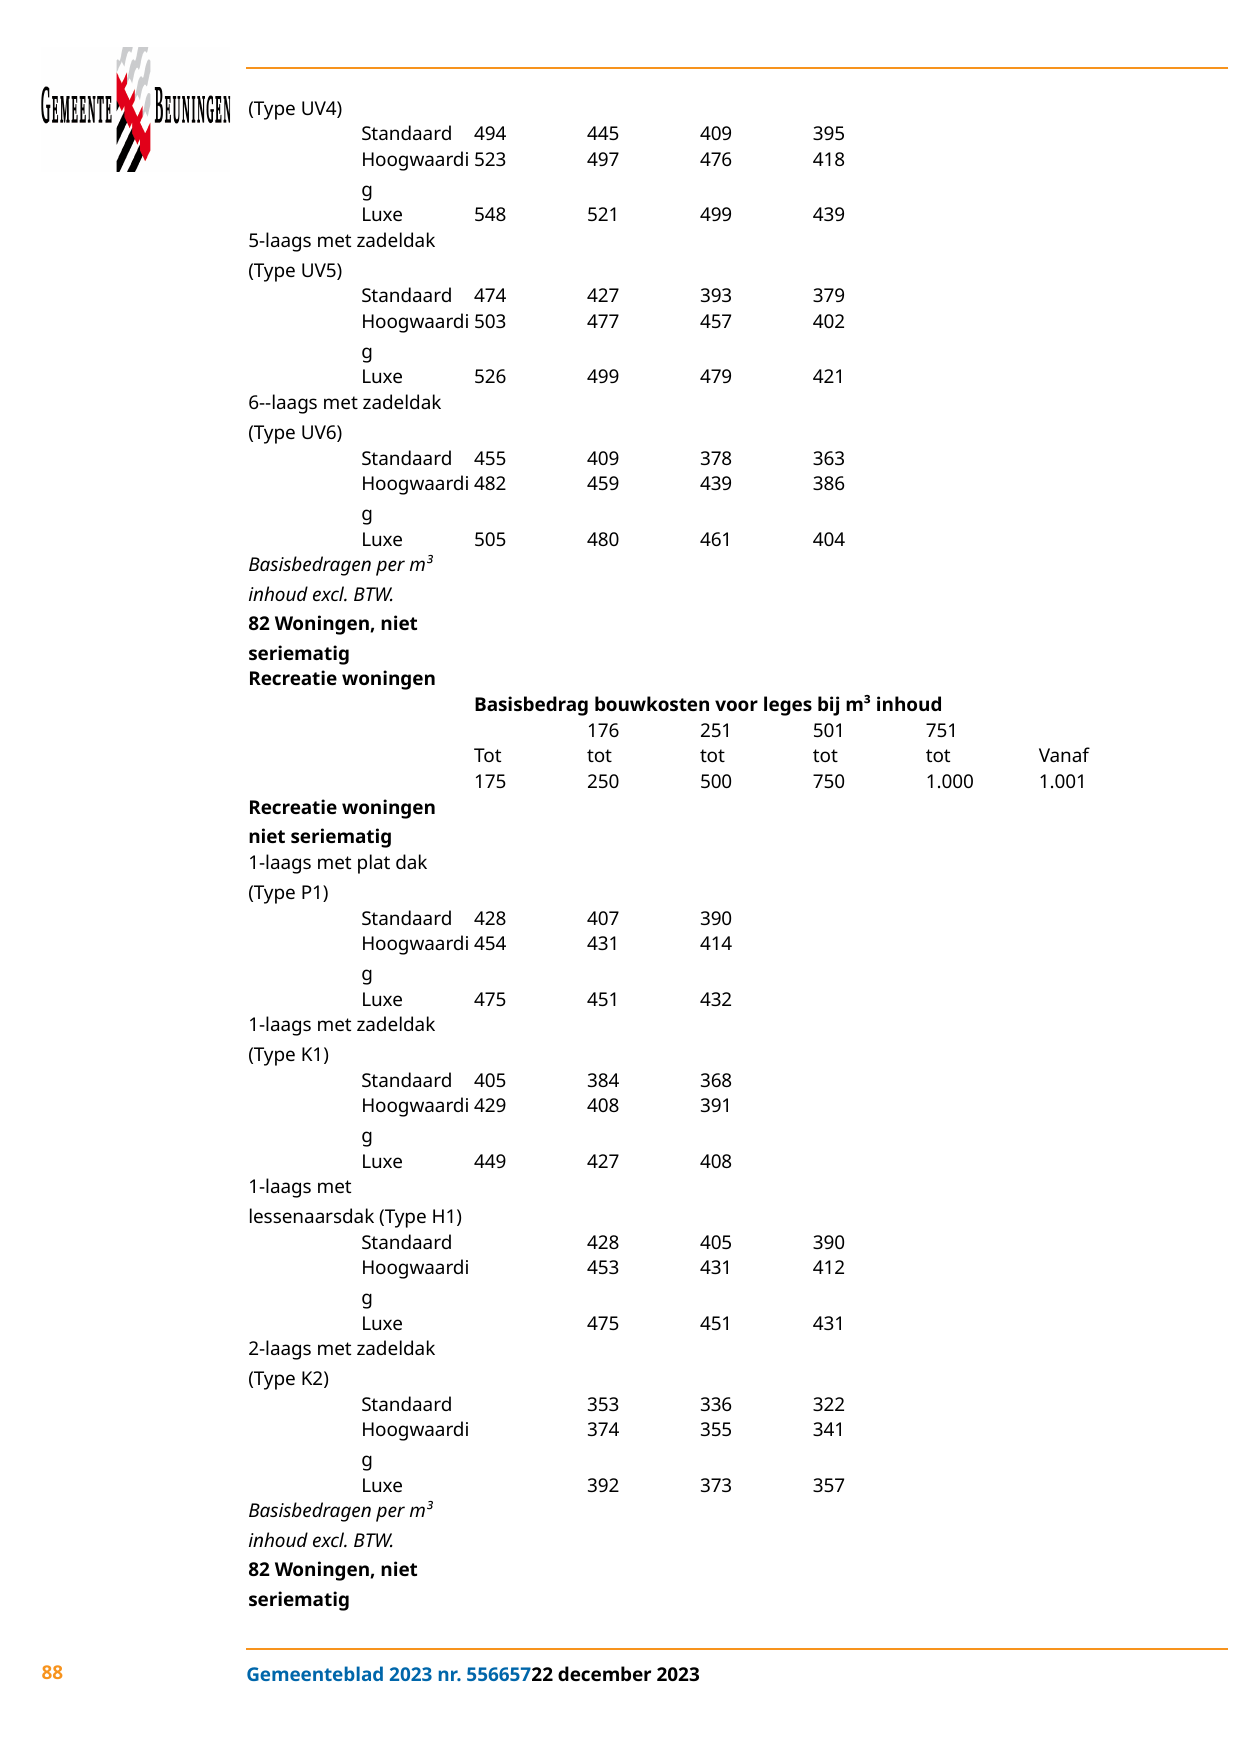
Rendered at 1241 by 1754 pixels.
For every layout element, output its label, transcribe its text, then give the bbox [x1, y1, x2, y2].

table_cell 391 [700, 1093, 813, 1148]
table_cell 407 [587, 905, 700, 930]
table_cell 374 [587, 1417, 700, 1472]
table_cell [248, 283, 361, 308]
table_cell [1039, 146, 1152, 202]
table_cell 461 [700, 526, 813, 551]
table_cell [926, 308, 1038, 364]
table_cell [813, 227, 926, 283]
table_cell [926, 202, 1038, 227]
table_cell tot [700, 743, 813, 768]
table_cell [813, 794, 926, 849]
table_cell [700, 1174, 813, 1229]
table_cell [813, 905, 926, 930]
table_cell 503 [474, 308, 587, 364]
table_cell [926, 1391, 1038, 1417]
table_cell [248, 1067, 361, 1092]
table_cell [813, 1011, 926, 1067]
table_cell 497 [587, 146, 700, 202]
table_cell 523 [474, 146, 587, 202]
table_cell [361, 717, 474, 743]
table_cell [926, 227, 1038, 283]
table_cell 431 [587, 930, 700, 986]
table_cell Luxe [361, 364, 474, 389]
table_header [813, 610, 926, 665]
table_cell 480 [587, 526, 700, 551]
table_cell [587, 551, 700, 607]
table_cell [926, 445, 1038, 470]
table_cell [587, 1011, 700, 1067]
table_cell [926, 986, 1038, 1011]
table_cell Luxe [361, 202, 474, 227]
table_cell [1039, 930, 1152, 986]
table_cell [474, 665, 587, 691]
table_header [700, 1556, 813, 1612]
table_cell 449 [474, 1148, 587, 1173]
table_cell 357 [813, 1472, 926, 1498]
table_cell [248, 364, 361, 389]
table_cell 526 [474, 364, 587, 389]
table_cell 251 [700, 717, 813, 743]
table_cell [926, 146, 1038, 202]
table_cell [1039, 95, 1152, 121]
table_cell 501 [813, 717, 926, 743]
table_cell [587, 665, 700, 691]
table_cell Recreatie woningen [248, 665, 474, 691]
table_cell 379 [813, 283, 926, 308]
table_header [1039, 1556, 1152, 1612]
table_cell [700, 1498, 813, 1553]
table_cell [587, 849, 700, 905]
table_cell 751 [926, 717, 1038, 743]
table_cell [1039, 1310, 1152, 1336]
table_cell [1039, 1011, 1152, 1067]
table_cell [474, 551, 587, 607]
table_header [587, 610, 700, 665]
table_cell Luxe [361, 1310, 474, 1336]
table_cell Recreatie woningen niet seriematig [248, 794, 474, 849]
table_cell 392 [587, 1472, 700, 1498]
table_cell [1039, 1417, 1152, 1472]
table_cell [926, 665, 1038, 691]
table_cell [1039, 665, 1152, 691]
table_cell 500 [700, 768, 813, 794]
table_cell [926, 470, 1038, 526]
table_header 82 Woningen, niet seriematig [248, 610, 474, 665]
table_cell [474, 1011, 587, 1067]
table_cell [813, 665, 926, 691]
table_cell [361, 768, 474, 794]
table_cell Tot [474, 743, 587, 768]
table_cell 250 [587, 768, 700, 794]
table_cell 429 [474, 1093, 587, 1148]
table_cell [248, 768, 361, 794]
table_cell 445 [587, 121, 700, 146]
table_cell [474, 1417, 587, 1472]
table_cell [926, 551, 1038, 607]
table_cell [248, 1229, 361, 1254]
table_cell [474, 1498, 587, 1553]
table_cell [700, 794, 813, 849]
table_cell [1039, 1391, 1152, 1417]
table_cell [700, 227, 813, 283]
table_cell 482 [474, 470, 587, 526]
table_cell [1039, 526, 1152, 551]
table_cell 475 [587, 1310, 700, 1336]
table_cell tot [587, 743, 700, 768]
table_cell [1039, 470, 1152, 526]
table_cell [926, 1255, 1038, 1310]
table_header [474, 1556, 587, 1612]
table_cell [926, 1093, 1038, 1148]
table_cell [1039, 227, 1152, 283]
table_cell Hoogwaardig [361, 1255, 474, 1310]
table_cell 393 [700, 283, 813, 308]
table_cell [248, 743, 361, 768]
table_header [1039, 610, 1152, 665]
table_cell 368 [700, 1067, 813, 1092]
table_cell 479 [700, 364, 813, 389]
table_cell Hoogwaardig [361, 1417, 474, 1472]
table_cell 428 [587, 1229, 700, 1254]
table_cell 475 [474, 986, 587, 1011]
table_cell [700, 389, 813, 445]
table_cell 373 [700, 1472, 813, 1498]
table_cell 499 [587, 364, 700, 389]
table_cell [474, 1229, 587, 1254]
table_cell 477 [587, 308, 700, 364]
table_cell 455 [474, 445, 587, 470]
table_cell [248, 308, 361, 364]
table_cell 395 [813, 121, 926, 146]
table_cell [926, 1174, 1038, 1229]
table_cell [926, 905, 1038, 930]
table_cell 402 [813, 308, 926, 364]
table_header [926, 1556, 1038, 1612]
table_cell 439 [813, 202, 926, 227]
table_cell 390 [813, 1229, 926, 1254]
table_cell 431 [813, 1310, 926, 1336]
table_cell Luxe [361, 1472, 474, 1498]
table_cell Hoogwaardig [361, 1093, 474, 1148]
table_cell 378 [700, 445, 813, 470]
table_cell [813, 389, 926, 445]
table_cell Standaard [361, 905, 474, 930]
table_cell [813, 849, 926, 905]
table_cell 451 [700, 1310, 813, 1336]
table_cell [1039, 308, 1152, 364]
table_cell [248, 1255, 361, 1310]
table_cell [587, 389, 700, 445]
table_cell [587, 1336, 700, 1391]
table_cell 353 [587, 1391, 700, 1417]
table_cell [248, 1391, 361, 1417]
table_header [474, 610, 587, 665]
table_cell [1039, 849, 1152, 905]
table_cell [1039, 1174, 1152, 1229]
table_header [700, 610, 813, 665]
table_cell [926, 1067, 1038, 1092]
table_cell [1039, 1093, 1152, 1148]
table_cell 521 [587, 202, 700, 227]
table_cell 390 [700, 905, 813, 930]
table_cell [926, 794, 1038, 849]
table_cell [248, 202, 361, 227]
table_header [587, 1556, 700, 1612]
table_cell Basisbedragen per m³ inhoud excl. BTW. [248, 551, 474, 607]
table_cell [926, 1498, 1038, 1553]
table_cell 405 [700, 1229, 813, 1254]
table_cell 418 [813, 146, 926, 202]
table_cell tot [813, 743, 926, 768]
table_cell [1039, 1498, 1152, 1553]
table_cell [1039, 1148, 1152, 1173]
table_cell [1039, 551, 1152, 607]
table_cell [248, 121, 361, 146]
table_cell [813, 1174, 926, 1229]
table_cell [813, 551, 926, 607]
table_cell [474, 95, 587, 121]
table_header [926, 610, 1038, 665]
table_cell 548 [474, 202, 587, 227]
table_cell [587, 227, 700, 283]
table_cell [474, 849, 587, 905]
table_cell Standaard [361, 1391, 474, 1417]
table_cell [474, 1255, 587, 1310]
table_cell 336 [700, 1391, 813, 1417]
table_cell [474, 1391, 587, 1417]
table_cell 341 [813, 1417, 926, 1472]
table_cell 421 [813, 364, 926, 389]
table_cell Hoogwaardig [361, 308, 474, 364]
table_cell [1039, 1255, 1152, 1310]
table_cell Luxe [361, 1148, 474, 1173]
table_cell Basisbedrag bouwkosten voor leges bij m³ inhoud [474, 691, 1152, 717]
table_cell [248, 1093, 361, 1148]
table_cell [1039, 364, 1152, 389]
table_cell (Type UV4) [248, 95, 474, 121]
table_cell 427 [587, 283, 700, 308]
table_cell [1039, 986, 1152, 1011]
table_cell [700, 1011, 813, 1067]
table_cell [1039, 717, 1152, 743]
table_cell [813, 1148, 926, 1173]
table_cell [926, 283, 1038, 308]
table_cell Hoogwaardig [361, 470, 474, 526]
table_cell [474, 1174, 587, 1229]
table_cell Vanaf [1039, 743, 1152, 768]
table_cell 409 [700, 121, 813, 146]
table_cell [248, 445, 361, 470]
table_cell [474, 794, 587, 849]
table_cell [813, 1336, 926, 1391]
table_cell [926, 1336, 1038, 1391]
table_cell [926, 1310, 1038, 1336]
table_cell 412 [813, 1255, 926, 1310]
table_cell [926, 1472, 1038, 1498]
table_cell [1039, 121, 1152, 146]
table_cell [587, 1174, 700, 1229]
table_cell [248, 1417, 361, 1472]
table_cell [813, 930, 926, 986]
table_cell [1039, 905, 1152, 930]
table_cell 439 [700, 470, 813, 526]
table_cell 176 [587, 717, 700, 743]
table_cell Standaard [361, 283, 474, 308]
table_cell 5-laags met zadeldak (Type UV5) [248, 227, 474, 283]
table_cell [474, 1336, 587, 1391]
table_cell [248, 146, 361, 202]
table_cell 457 [700, 308, 813, 364]
table_cell [474, 227, 587, 283]
table_cell [474, 1310, 587, 1336]
table_cell [926, 849, 1038, 905]
table_cell 355 [700, 1417, 813, 1472]
table_cell 409 [587, 445, 700, 470]
table_cell [926, 1229, 1038, 1254]
table_cell Hoogwaardig [361, 930, 474, 986]
table_cell [248, 526, 361, 551]
table_cell [700, 95, 813, 121]
table_cell [1039, 202, 1152, 227]
table_cell [248, 470, 361, 526]
table_cell [587, 1498, 700, 1553]
table_cell 431 [700, 1255, 813, 1310]
table_cell [474, 1472, 587, 1498]
table_cell [1039, 794, 1152, 849]
table_cell [587, 794, 700, 849]
table_header 82 Woningen, niet seriematig [248, 1556, 474, 1612]
table_cell [813, 1093, 926, 1148]
table_cell Standaard [361, 1229, 474, 1254]
table_cell 454 [474, 930, 587, 986]
table_cell [248, 1310, 361, 1336]
table_cell [1039, 283, 1152, 308]
picture [41, 47, 231, 172]
table_cell [926, 1148, 1038, 1173]
table_cell 499 [700, 202, 813, 227]
table_cell [248, 905, 361, 930]
table_cell 405 [474, 1067, 587, 1092]
table_cell 386 [813, 470, 926, 526]
table_cell [248, 986, 361, 1011]
table_cell Standaard [361, 121, 474, 146]
table_cell [248, 691, 361, 717]
table_cell 428 [474, 905, 587, 930]
table_cell [474, 717, 587, 743]
table_cell [1039, 1472, 1152, 1498]
table_cell [1039, 389, 1152, 445]
table_cell [361, 743, 474, 768]
table_cell [361, 691, 474, 717]
table_cell [813, 986, 926, 1011]
table_cell 175 [474, 768, 587, 794]
table_cell 505 [474, 526, 587, 551]
table_cell Luxe [361, 526, 474, 551]
table_cell [248, 1472, 361, 1498]
table_cell [813, 1067, 926, 1092]
table_cell 474 [474, 283, 587, 308]
table_cell 476 [700, 146, 813, 202]
table_cell [926, 364, 1038, 389]
table_cell [813, 1498, 926, 1553]
table_cell [813, 95, 926, 121]
table_cell [700, 665, 813, 691]
table_cell [700, 849, 813, 905]
table_cell 1-laags met lessenaarsdak (Type H1) [248, 1174, 474, 1229]
table_cell 494 [474, 121, 587, 146]
table_header [813, 1556, 926, 1612]
table_cell 451 [587, 986, 700, 1011]
table_cell [926, 526, 1038, 551]
table_cell [1039, 1229, 1152, 1254]
table_cell [248, 1148, 361, 1173]
table_cell [926, 121, 1038, 146]
table_cell [474, 389, 587, 445]
table_cell 414 [700, 930, 813, 986]
table_cell Standaard [361, 445, 474, 470]
table_cell [248, 717, 361, 743]
table_cell [1039, 445, 1152, 470]
table_cell [926, 1011, 1038, 1067]
table_cell [926, 389, 1038, 445]
table_cell 1.000 [926, 768, 1038, 794]
table_cell 459 [587, 470, 700, 526]
table_cell Basisbedragen per m³ inhoud excl. BTW. [248, 1498, 474, 1553]
table_cell Hoogwaardig [361, 146, 474, 202]
table_cell 432 [700, 986, 813, 1011]
table_cell 2-laags met zadeldak (Type K2) [248, 1336, 474, 1391]
table_cell [926, 95, 1038, 121]
table_cell 322 [813, 1391, 926, 1417]
table_cell 750 [813, 768, 926, 794]
table_cell 1-laags met zadeldak (Type K1) [248, 1011, 474, 1067]
table_cell 384 [587, 1067, 700, 1092]
table_cell [700, 551, 813, 607]
table_cell [1039, 1336, 1152, 1391]
table_cell 404 [813, 526, 926, 551]
table_cell [700, 1336, 813, 1391]
table_cell 453 [587, 1255, 700, 1310]
table_cell 1-laags met plat dak (Type P1) [248, 849, 474, 905]
table_cell [587, 95, 700, 121]
table_cell [1039, 1067, 1152, 1092]
table_cell 408 [700, 1148, 813, 1173]
table_cell 363 [813, 445, 926, 470]
table_cell tot [926, 743, 1038, 768]
table_cell 1.001 [1039, 768, 1152, 794]
table_cell 408 [587, 1093, 700, 1148]
table_cell 427 [587, 1148, 700, 1173]
table_cell Luxe [361, 986, 474, 1011]
table_cell [926, 1417, 1038, 1472]
table_cell 6--laags met zadeldak (Type UV6) [248, 389, 474, 445]
table_cell [248, 930, 361, 986]
table_cell Standaard [361, 1067, 474, 1092]
table_cell [926, 930, 1038, 986]
